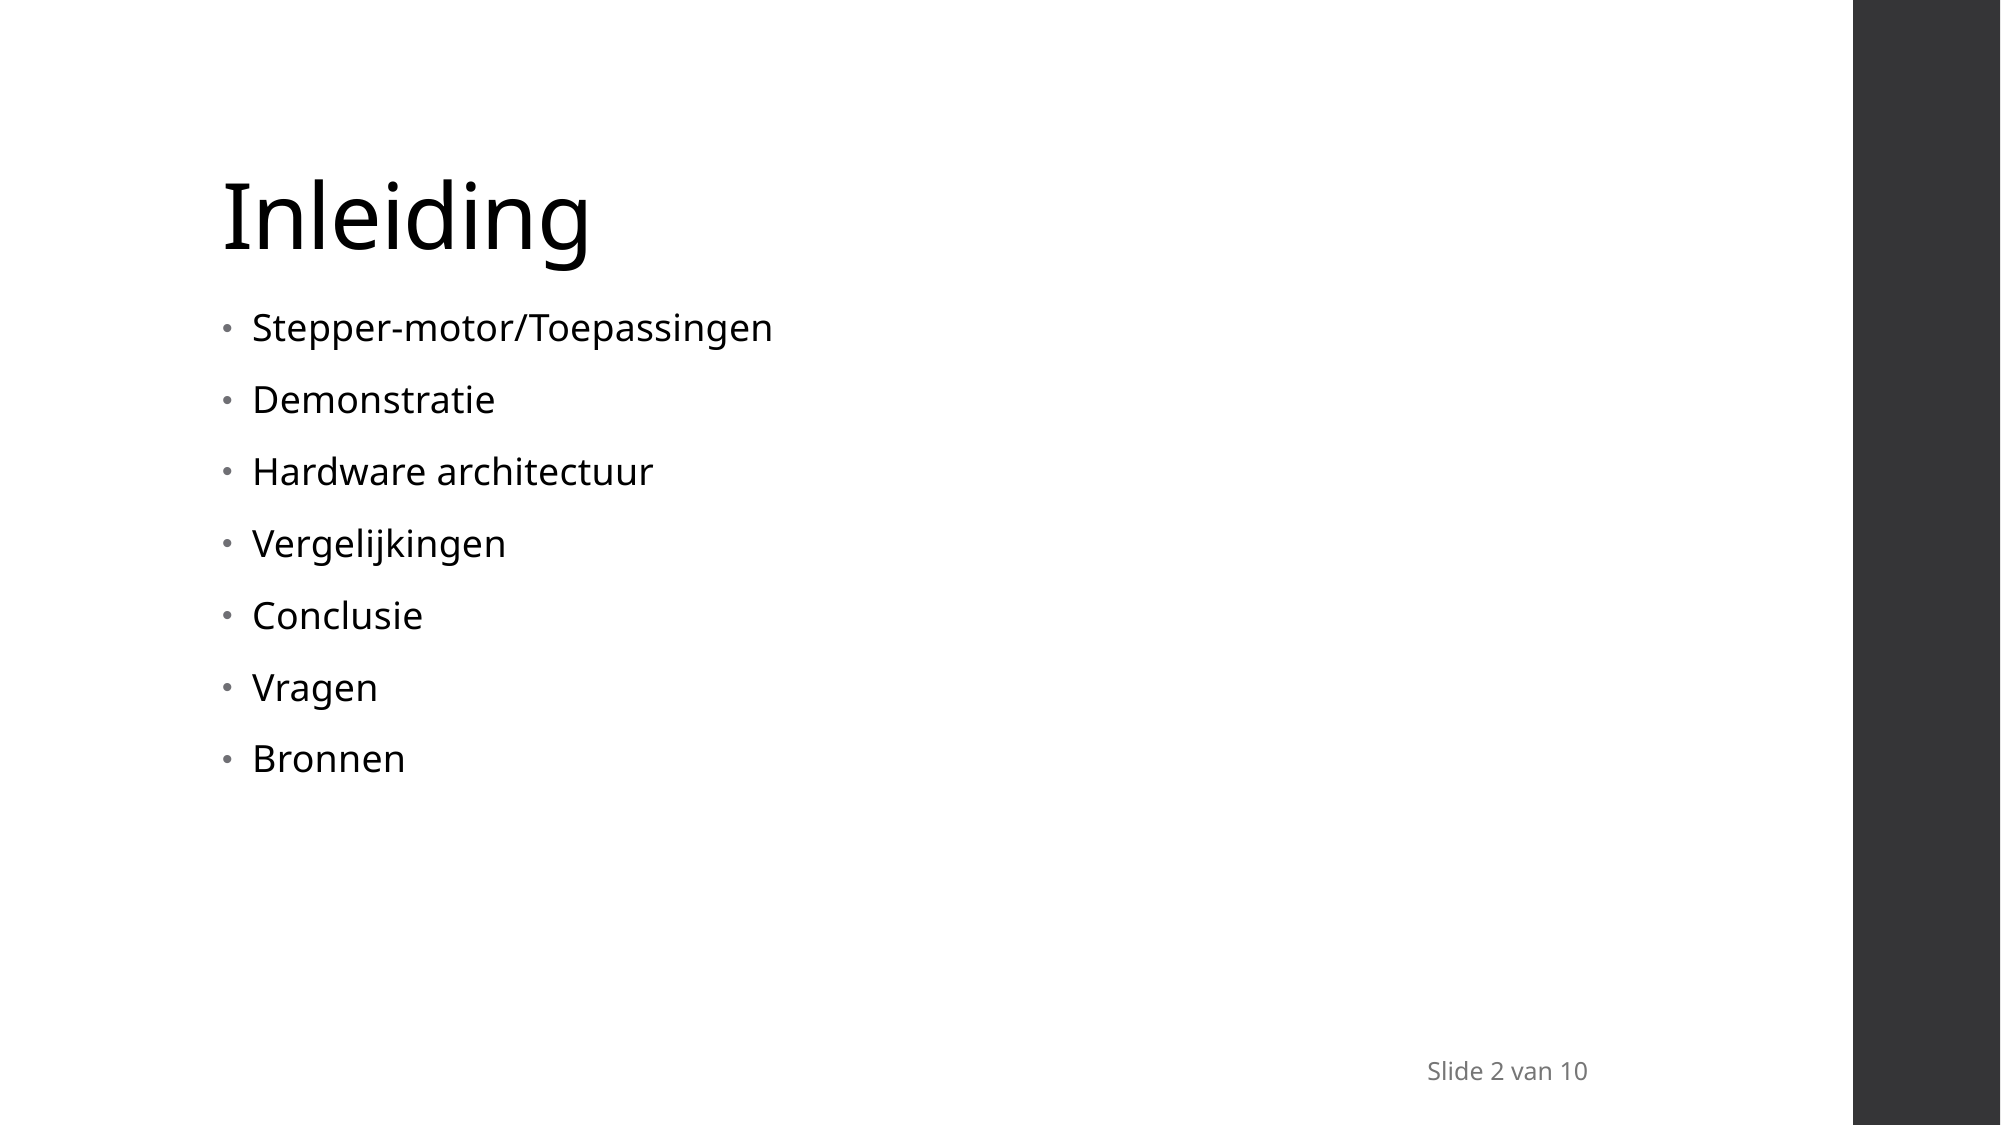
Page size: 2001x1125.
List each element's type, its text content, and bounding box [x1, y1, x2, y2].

text_box Slide van 10 [1412, 1042, 1863, 1103]
title Inleiding [206, 60, 1797, 278]
list Stepper-motor/Toepassingen Demonstratie Hardware architectuur Vergelijkingen Conclusie Vragen Bronnen [206, 299, 1617, 1014]
